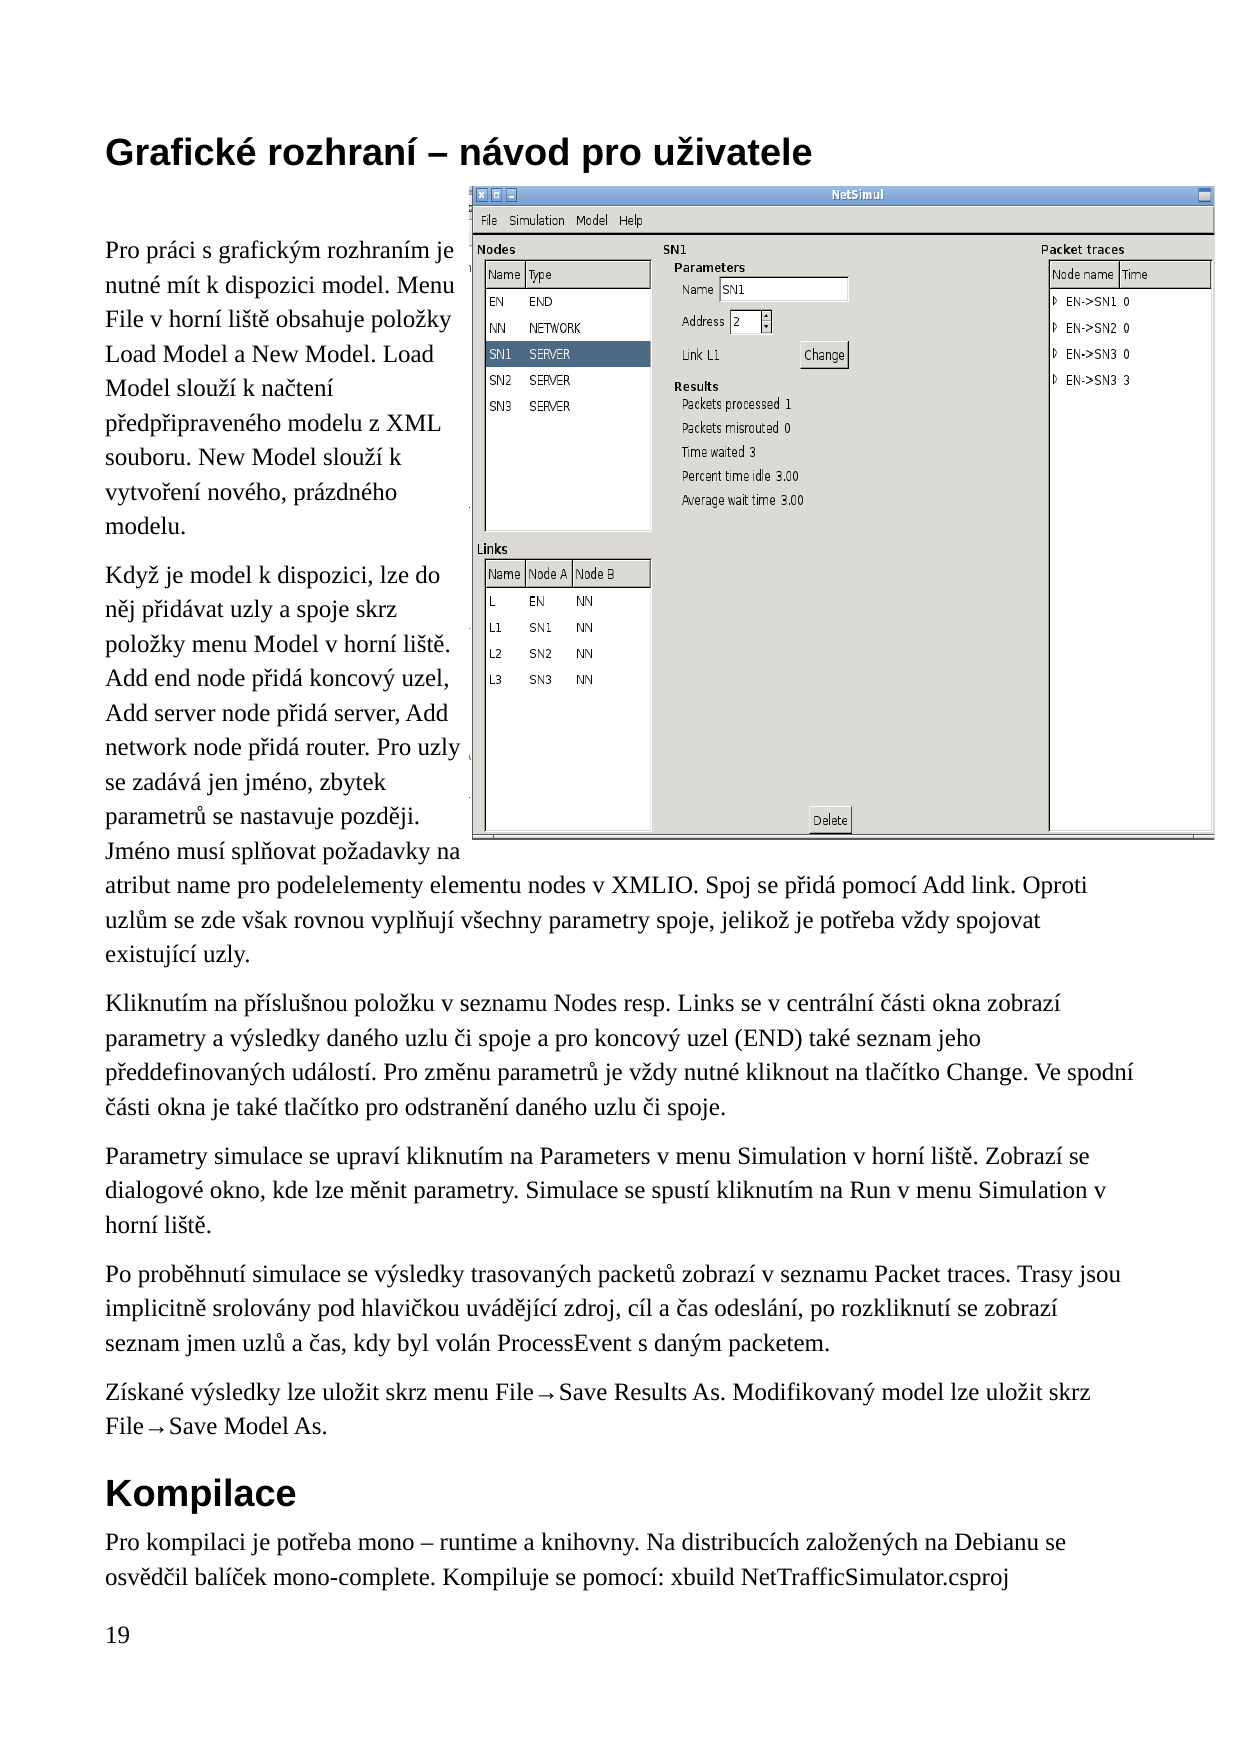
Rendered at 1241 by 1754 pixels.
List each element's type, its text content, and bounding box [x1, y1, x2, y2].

subtitle Pro práci s grafickým rozhraním je nutné mít k dispozici model. Menu File v horní liště obsahuje položky Load Model a New Model. Load Model slouží k načtení předpřipraveného modelu z XML souboru. New Model slouží k vytvoření nového, prázdného modelu. [105, 235, 469, 540]
subtitle Když je model k dispozici, lze do něj přidávat uzly a spoje skrz položky menu Model v horní liště. Add end node přidá koncový uzel, Add server node přidá server, Add network node přidá router. Pro uzly se zadává jen jméno, zbytek parametrů se nastavuje později. Jméno musí splňovat požadavky na atribut name pro podelelementy elementu nodes v XMLIO. Spoj se přidá pomocí Add link. Oproti uzlům se zde však rovnou vyplňují všechny parametry spoje, jelikož je potřeba vždy spojovat existující uzly. [105, 560, 1136, 968]
text Pro kompilaci je potřeba mono – runtime a knihovny. Na distribucích založených na Debianu se osvědčil balíček mono-complete. Kompiluje se pomocí: xbuild NetTrafficSimulator.csproj [105, 1527, 1136, 1590]
subtitle Získané výsledky lze uložit skrz menu File→Save Results As. Modifikovaný model lze uložit skrz File→Save Model As. [105, 1377, 1136, 1440]
subtitle Grafické rozhraní – návod pro uživatele [105, 130, 1136, 174]
subtitle Kliknutím na příslušnou položku v seznamu Nodes resp. Links se v centrální části okna zobrazí parametry a výsledky daného uzlu či spoje a pro koncový uzel (END) také seznam jeho předdefinovaných událostí. Pro změnu parametrů je vždy nutné kliknout na tlačítko Change. Ve spodní části okna je také tlačítko pro odstranění daného uzlu či spoje. [105, 988, 1136, 1121]
subtitle Po proběhnutí simulace se výsledky trasovaných packetů zobrazí v seznamu Packet traces. Trasy jsou implicitně srolovány pod hlavičkou uvádějící zdroj, cíl a čas odeslání, po rozkliknutí se zobrazí seznam jmen uzlů a čas, kdy byl volán ProcessEvent s daným packetem. [105, 1259, 1136, 1357]
picture [469, 186, 1215, 840]
subtitle Parametry simulace se upraví kliknutím na Parameters v menu Simulation v horní liště. Zobrazí se dialogové okno, kde lze měnit parametry. Simulace se spustí kliknutím na Run v menu Simulation v horní liště. [105, 1141, 1136, 1239]
subtitle Kompilace [105, 1471, 1136, 1514]
